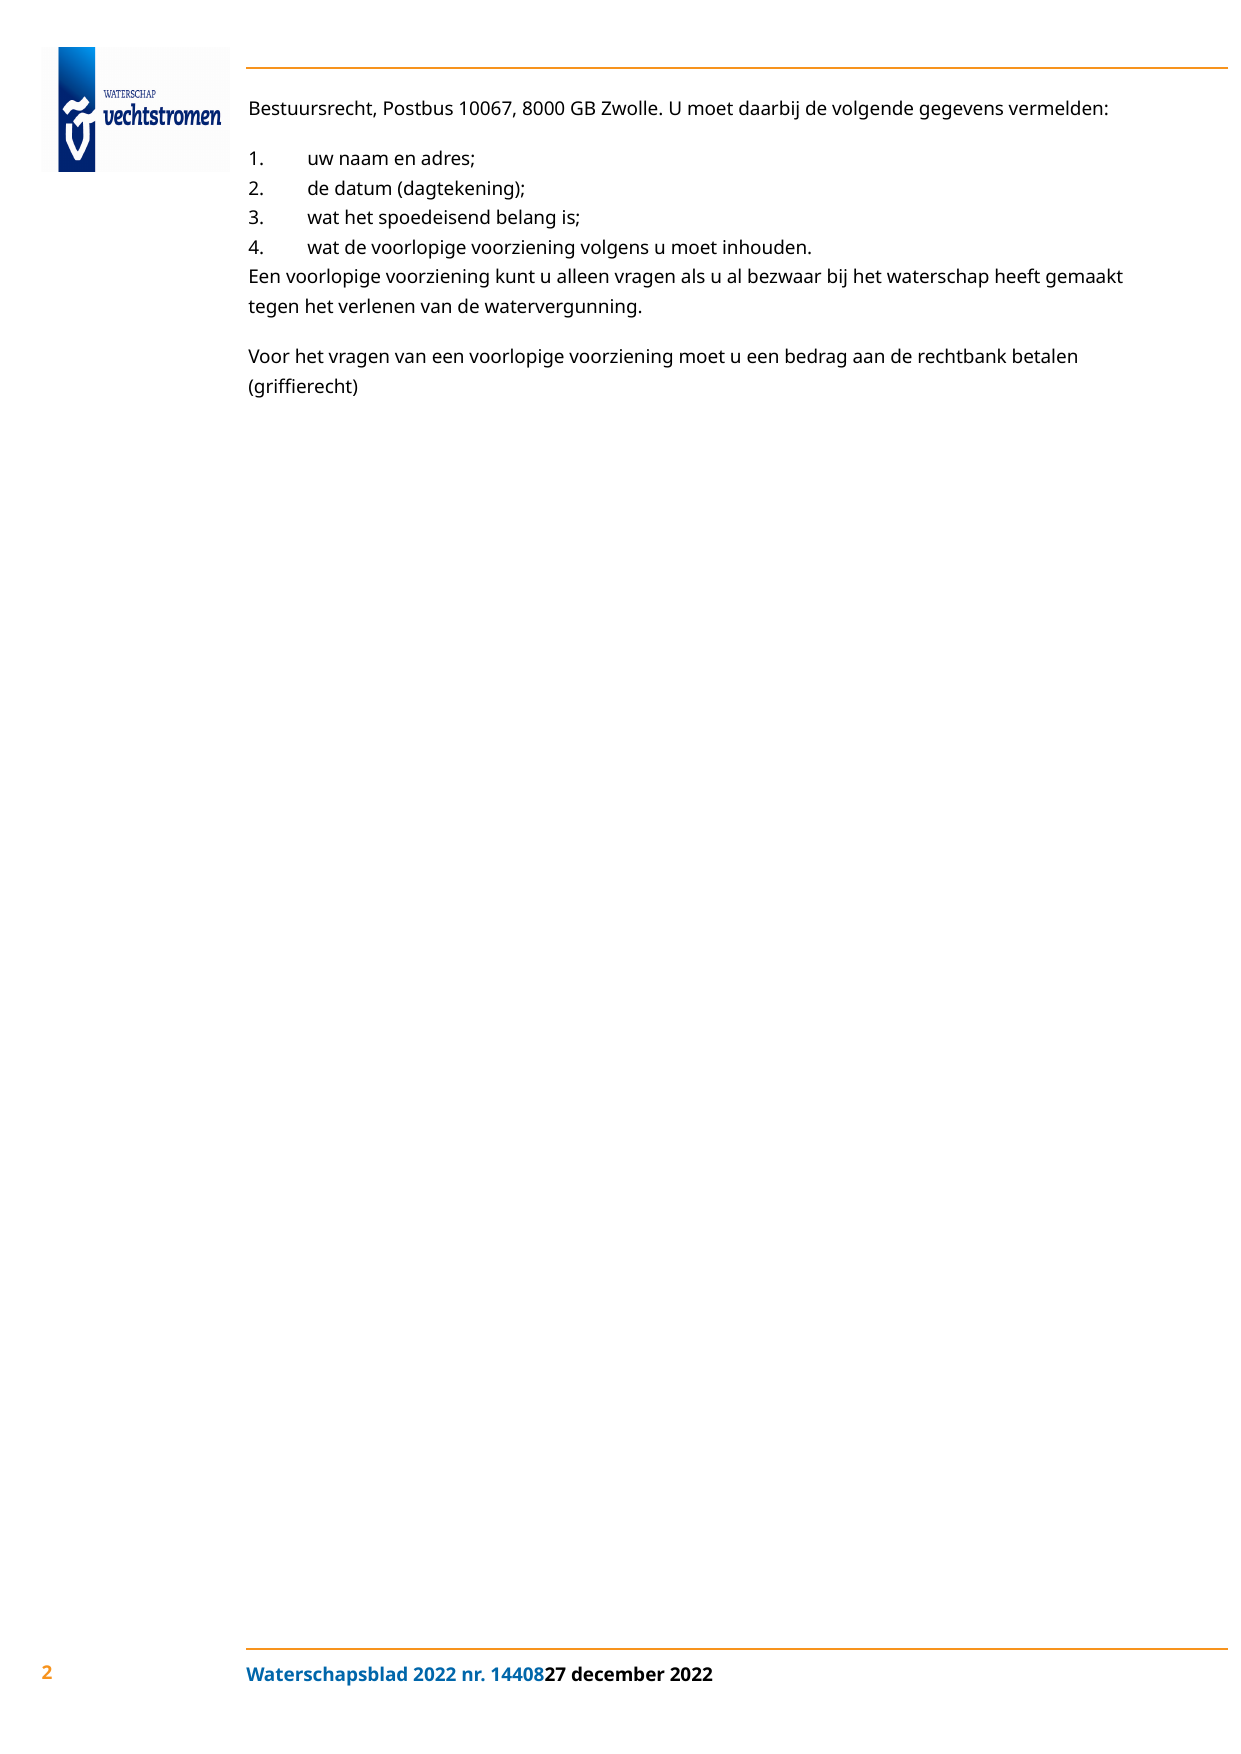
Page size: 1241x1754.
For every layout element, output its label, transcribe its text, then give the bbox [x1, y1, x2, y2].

text Een voorlopige voorziening kunt u alleen vragen als u al bezwaar bij het waterschap heeft gemaakt tegen het verlenen van de watervergunning. [248, 263, 1152, 319]
text Bestuursrecht, Postbus 10067, 8000 GB Zwolle. U moet daarbij de volgende gegevens vermelden: [248, 95, 1152, 121]
list wat het spoedeisend belang is; [248, 204, 1152, 230]
text Voor het vragen van een voorlopige voorziening moet u een bedrag aan de rechtbank betalen (griffierecht) [248, 343, 1152, 399]
list wat de voorlopige voorziening volgens u moet inhouden. [248, 234, 1152, 260]
picture [41, 47, 231, 172]
list de datum (dagtekening); [248, 175, 1152, 201]
list uw naam en adres; [248, 145, 1152, 171]
